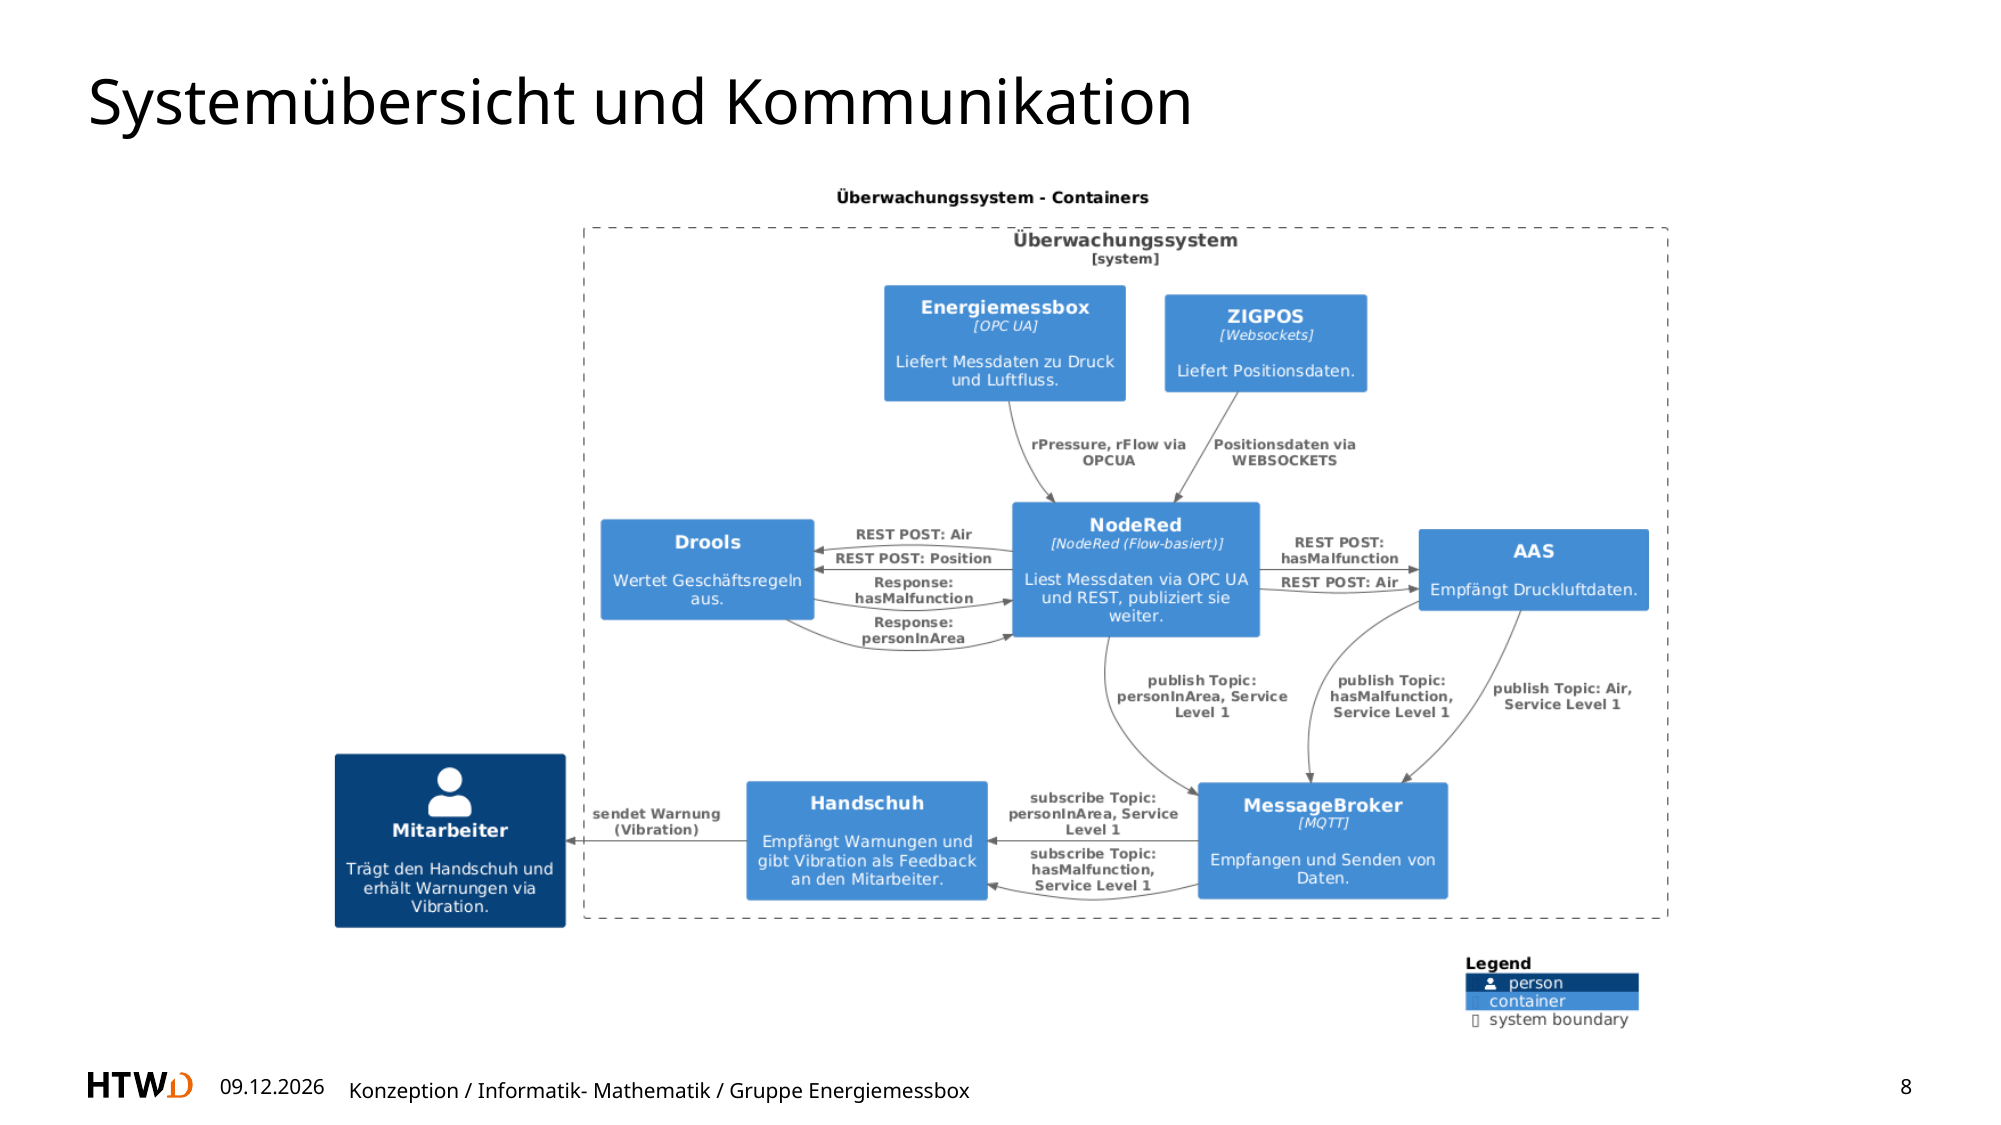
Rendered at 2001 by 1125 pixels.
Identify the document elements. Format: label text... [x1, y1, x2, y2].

picture [327, 177, 1673, 1058]
text_box Konzeption / Informatik- Mathematik / Gruppe Energiemessbox [348, 1073, 1767, 1104]
title Systemübersicht und Kommunikation [88, 61, 1912, 210]
